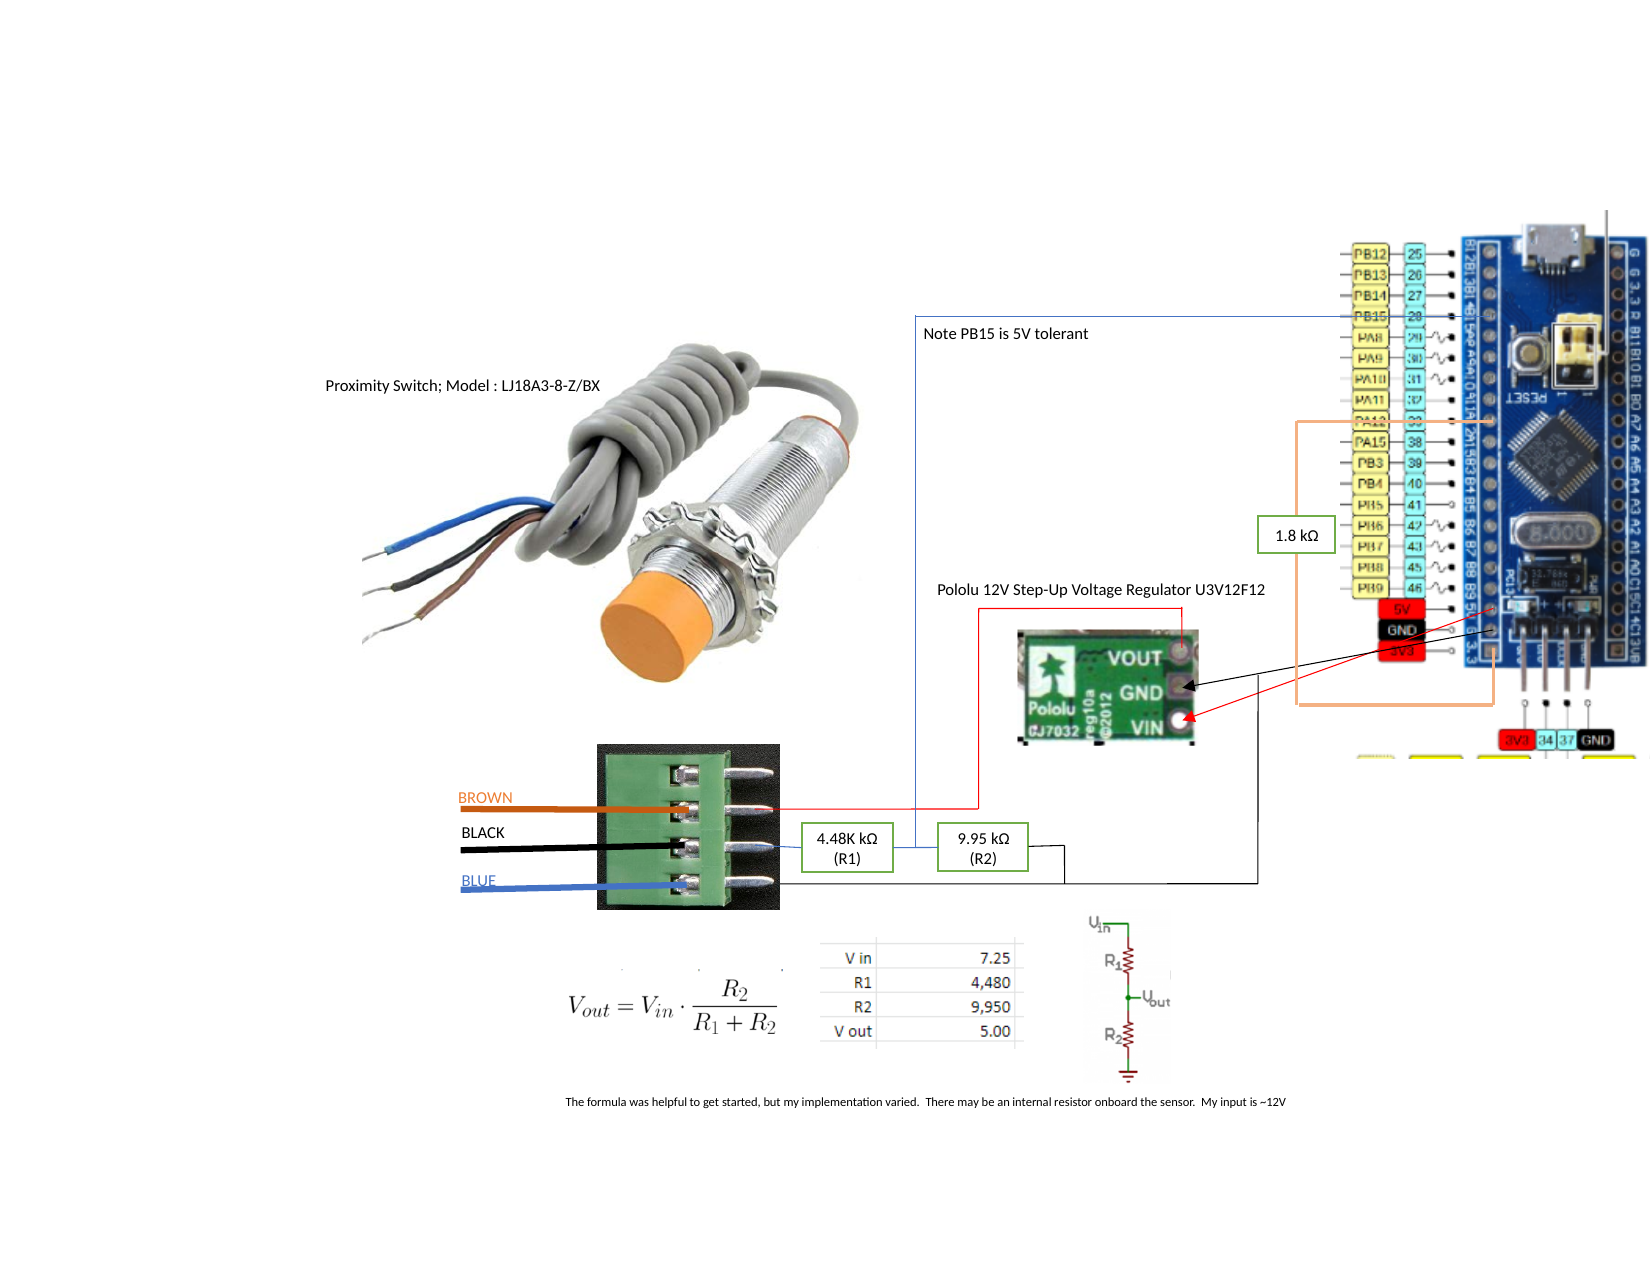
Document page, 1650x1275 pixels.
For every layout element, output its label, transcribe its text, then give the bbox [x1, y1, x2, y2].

text_box The formula was helpful to get started, but my implementation varied. There may be an internal resistor onboard the sensor. My input is ~12V [550, 1086, 1301, 1116]
text_box BLUE [446, 862, 512, 898]
picture [362, 315, 865, 695]
picture [820, 937, 1024, 1049]
text_box 1.8 kΩ [1258, 516, 1336, 553]
picture [1080, 908, 1171, 1086]
text_box BROWN [443, 779, 528, 815]
text_box Pololu 12V Step-Up Voltage Regulator U3V12F12 [922, 571, 1281, 607]
picture [597, 744, 780, 910]
text_box BLACK [446, 814, 520, 850]
text_box 9.95 kΩ (R2) [938, 823, 1029, 872]
picture [1340, 210, 1650, 759]
text_box 4.48K kΩ (R1) [801, 823, 893, 873]
text_box Proximity Switch; Model : LJ18A3-8-Z/BX [310, 367, 616, 402]
picture [561, 969, 787, 1041]
text_box Note PB15 is 5V tolerant [908, 315, 1104, 351]
picture [1017, 629, 1199, 746]
picture [1340, 657, 1353, 662]
